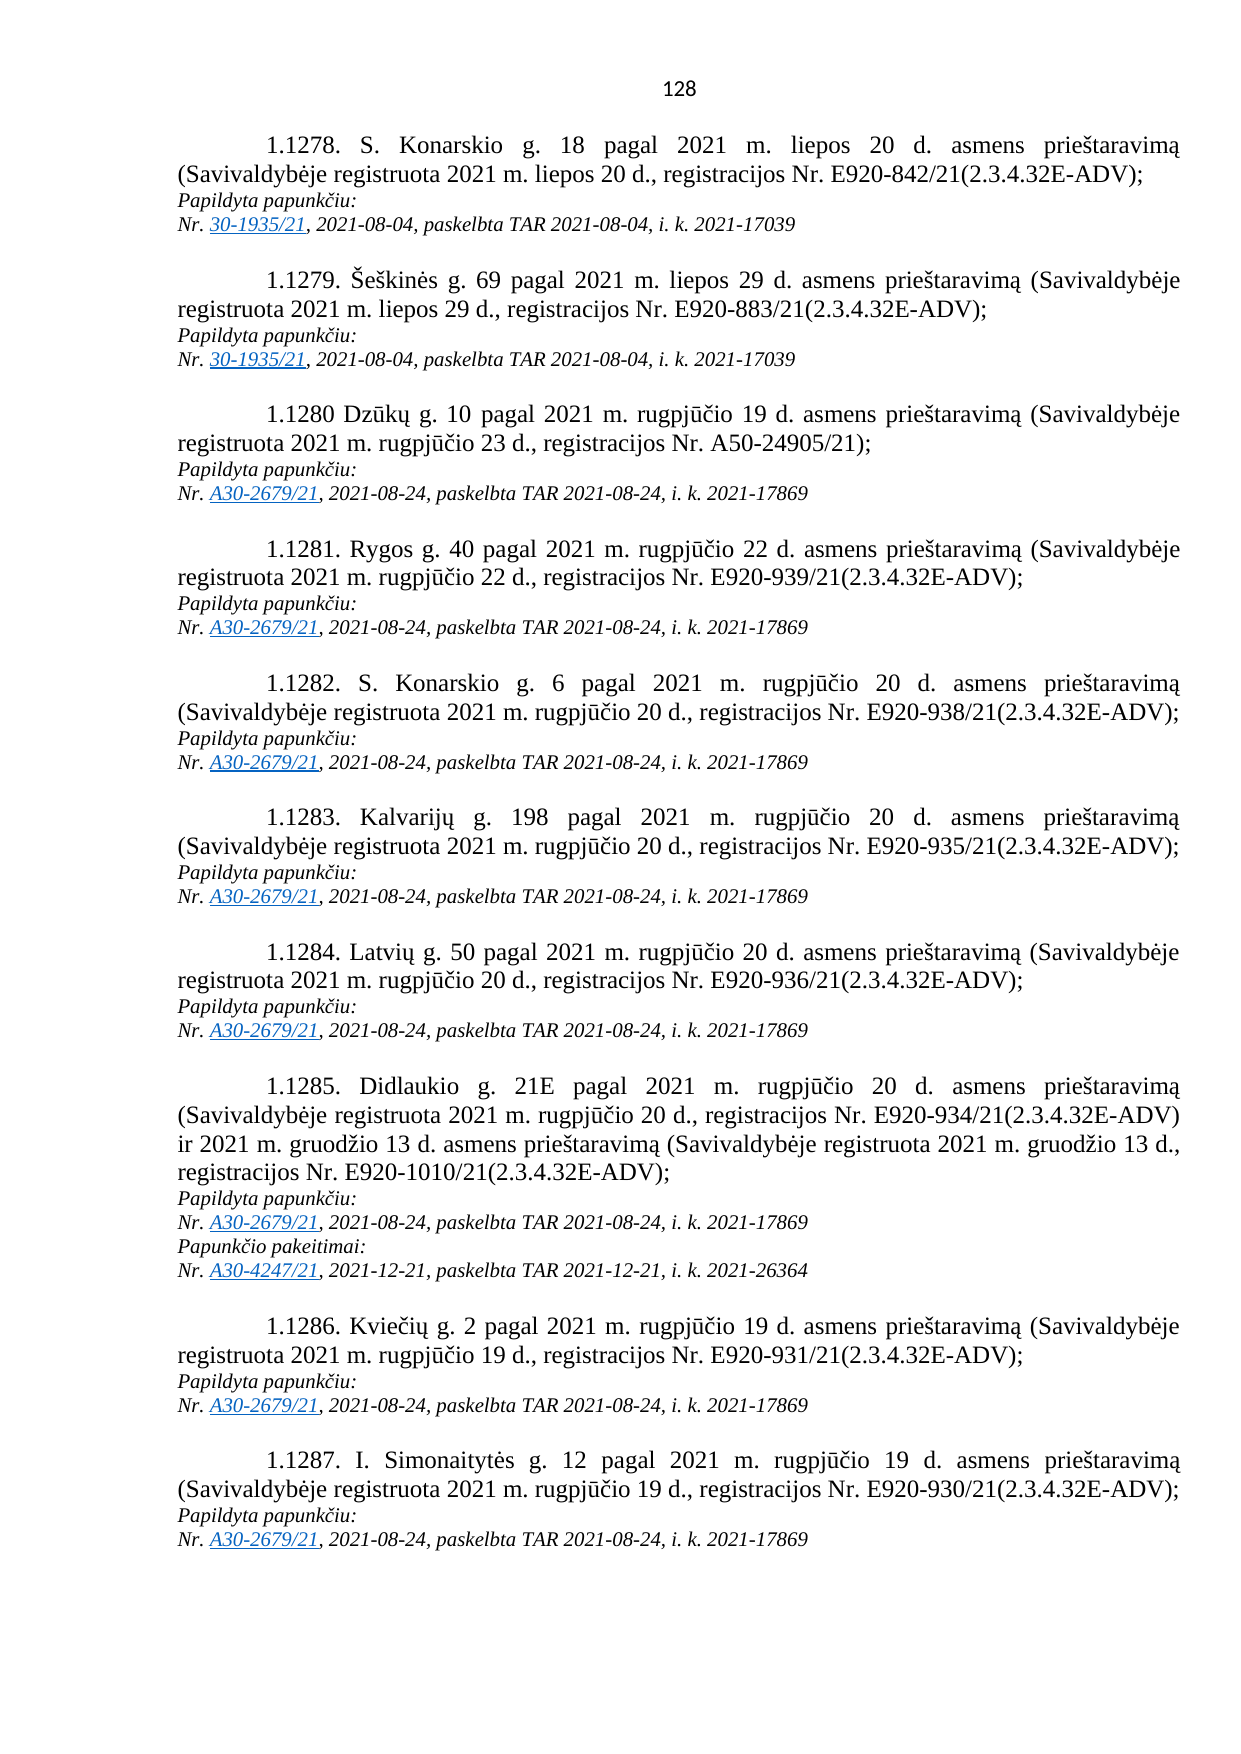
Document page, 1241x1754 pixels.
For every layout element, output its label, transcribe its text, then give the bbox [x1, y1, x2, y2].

text Papildyta papunkčiu: [177, 1369, 1181, 1393]
text 1.1282. S. Konarskio g. 6 pagal 2021 m. rugpjūčio 20 d. asmens prieštaravimą (Savivaldybėje registruota 2021 m. rugpjūčio 20 d., registracijos Nr. E920-938/21(2.3.4.32E-ADV); [177, 668, 1181, 726]
text Papildyta papunkčiu: [177, 860, 1181, 884]
text Nr. A30-2679/21, 2021-08-24, paskelbta TAR 2021-08-24, i. k. 2021-17869 [177, 1527, 1181, 1551]
text Nr. A30-2679/21, 2021-08-24, paskelbta TAR 2021-08-24, i. k. 2021-17869 [177, 884, 1181, 908]
text 1.1278. S. Konarskio g. 18 pagal 2021 m. liepos 20 d. asmens prieštaravimą (Savivaldybėje registruota 2021 m. liepos 20 d., registracijos Nr. E920-842/21(2.3.4.32E-ADV); [177, 131, 1181, 188]
text 1.1279. Šeškinės g. 69 pagal 2021 m. liepos 29 d. asmens prieštaravimą (Savivaldybėje registruota 2021 m. liepos 29 d., registracijos Nr. E920-883/21(2.3.4.32E-ADV); [177, 265, 1181, 322]
text Papildyta papunkčiu: [177, 726, 1181, 750]
text Papildyta papunkčiu: [177, 457, 1181, 481]
text Papildyta papunkčiu: [177, 322, 1181, 347]
text Papunkčio pakeitimai: [177, 1234, 1181, 1258]
text Papildyta papunkčiu: [177, 1503, 1181, 1527]
text Nr. A30-2679/21, 2021-08-24, paskelbta TAR 2021-08-24, i. k. 2021-17869 [177, 1393, 1181, 1417]
text Papildyta papunkčiu: [177, 1186, 1181, 1210]
text 1.1286. Kviečių g. 2 pagal 2021 m. rugpjūčio 19 d. asmens prieštaravimą (Savivaldybėje registruota 2021 m. rugpjūčio 19 d., registracijos Nr. E920-931/21(2.3.4.32E-ADV); [177, 1311, 1181, 1369]
text Nr. A30-2679/21, 2021-08-24, paskelbta TAR 2021-08-24, i. k. 2021-17869 [177, 750, 1181, 774]
text Papildyta papunkčiu: [177, 994, 1181, 1018]
text Nr. A30-4247/21, 2021-12-21, paskelbta TAR 2021-12-21, i. k. 2021-26364 [177, 1258, 1181, 1282]
text Nr. A30-2679/21, 2021-08-24, paskelbta TAR 2021-08-24, i. k. 2021-17869 [177, 1018, 1181, 1042]
text 1.1283. Kalvarijų g. 198 pagal 2021 m. rugpjūčio 20 d. asmens prieštaravimą (Savivaldybėje registruota 2021 m. rugpjūčio 20 d., registracijos Nr. E920-935/21(2.3.4.32E-ADV); [177, 802, 1181, 860]
text Papildyta papunkčiu: [177, 591, 1181, 615]
text Nr. A30-2679/21, 2021-08-24, paskelbta TAR 2021-08-24, i. k. 2021-17869 [177, 481, 1181, 505]
text 1.1284. Latvių g. 50 pagal 2021 m. rugpjūčio 20 d. asmens prieštaravimą (Savivaldybėje registruota 2021 m. rugpjūčio 20 d., registracijos Nr. E920-936/21(2.3.4.32E-ADV); [177, 937, 1181, 994]
text 1.1287. I. Simonaitytės g. 12 pagal 2021 m. rugpjūčio 19 d. asmens prieštaravimą (Savivaldybėje registruota 2021 m. rugpjūčio 19 d., registracijos Nr. E920-930/21(2.3.4.32E-ADV); [177, 1446, 1181, 1503]
text Nr. A30-2679/21, 2021-08-24, paskelbta TAR 2021-08-24, i. k. 2021-17869 [177, 615, 1181, 639]
text 1.1280 Dzūkų g. 10 pagal 2021 m. rugpjūčio 19 d. asmens prieštaravimą (Savivaldybėje registruota 2021 m. rugpjūčio 23 d., registracijos Nr. A50-24905/21); [177, 399, 1181, 457]
text 1.1281. Rygos g. 40 pagal 2021 m. rugpjūčio 22 d. asmens prieštaravimą (Savivaldybėje registruota 2021 m. rugpjūčio 22 d., registracijos Nr. E920-939/21(2.3.4.32E-ADV); [177, 534, 1181, 591]
text 1.1285. Didlaukio g. 21E pagal 2021 m. rugpjūčio 20 d. asmens prieštaravimą (Savivaldybėje registruota 2021 m. rugpjūčio 20 d., registracijos Nr. E920-934/21(2.3.4.32E-ADV) ir 2021 m. gruodžio 13 d. asmens prieštaravimą (Savivaldybėje registruota 2021 m. gruodžio 13 d., registracijos Nr. E920-1010/21(2.3.4.32E-ADV); [177, 1071, 1181, 1186]
text Nr. A30-2679/21, 2021-08-24, paskelbta TAR 2021-08-24, i. k. 2021-17869 [177, 1210, 1181, 1234]
text Nr. 30-1935/21, 2021-08-04, paskelbta TAR 2021-08-04, i. k. 2021-17039 [177, 212, 1181, 236]
text Nr. 30-1935/21, 2021-08-04, paskelbta TAR 2021-08-04, i. k. 2021-17039 [177, 347, 1181, 371]
text Papildyta papunkčiu: [177, 188, 1181, 212]
